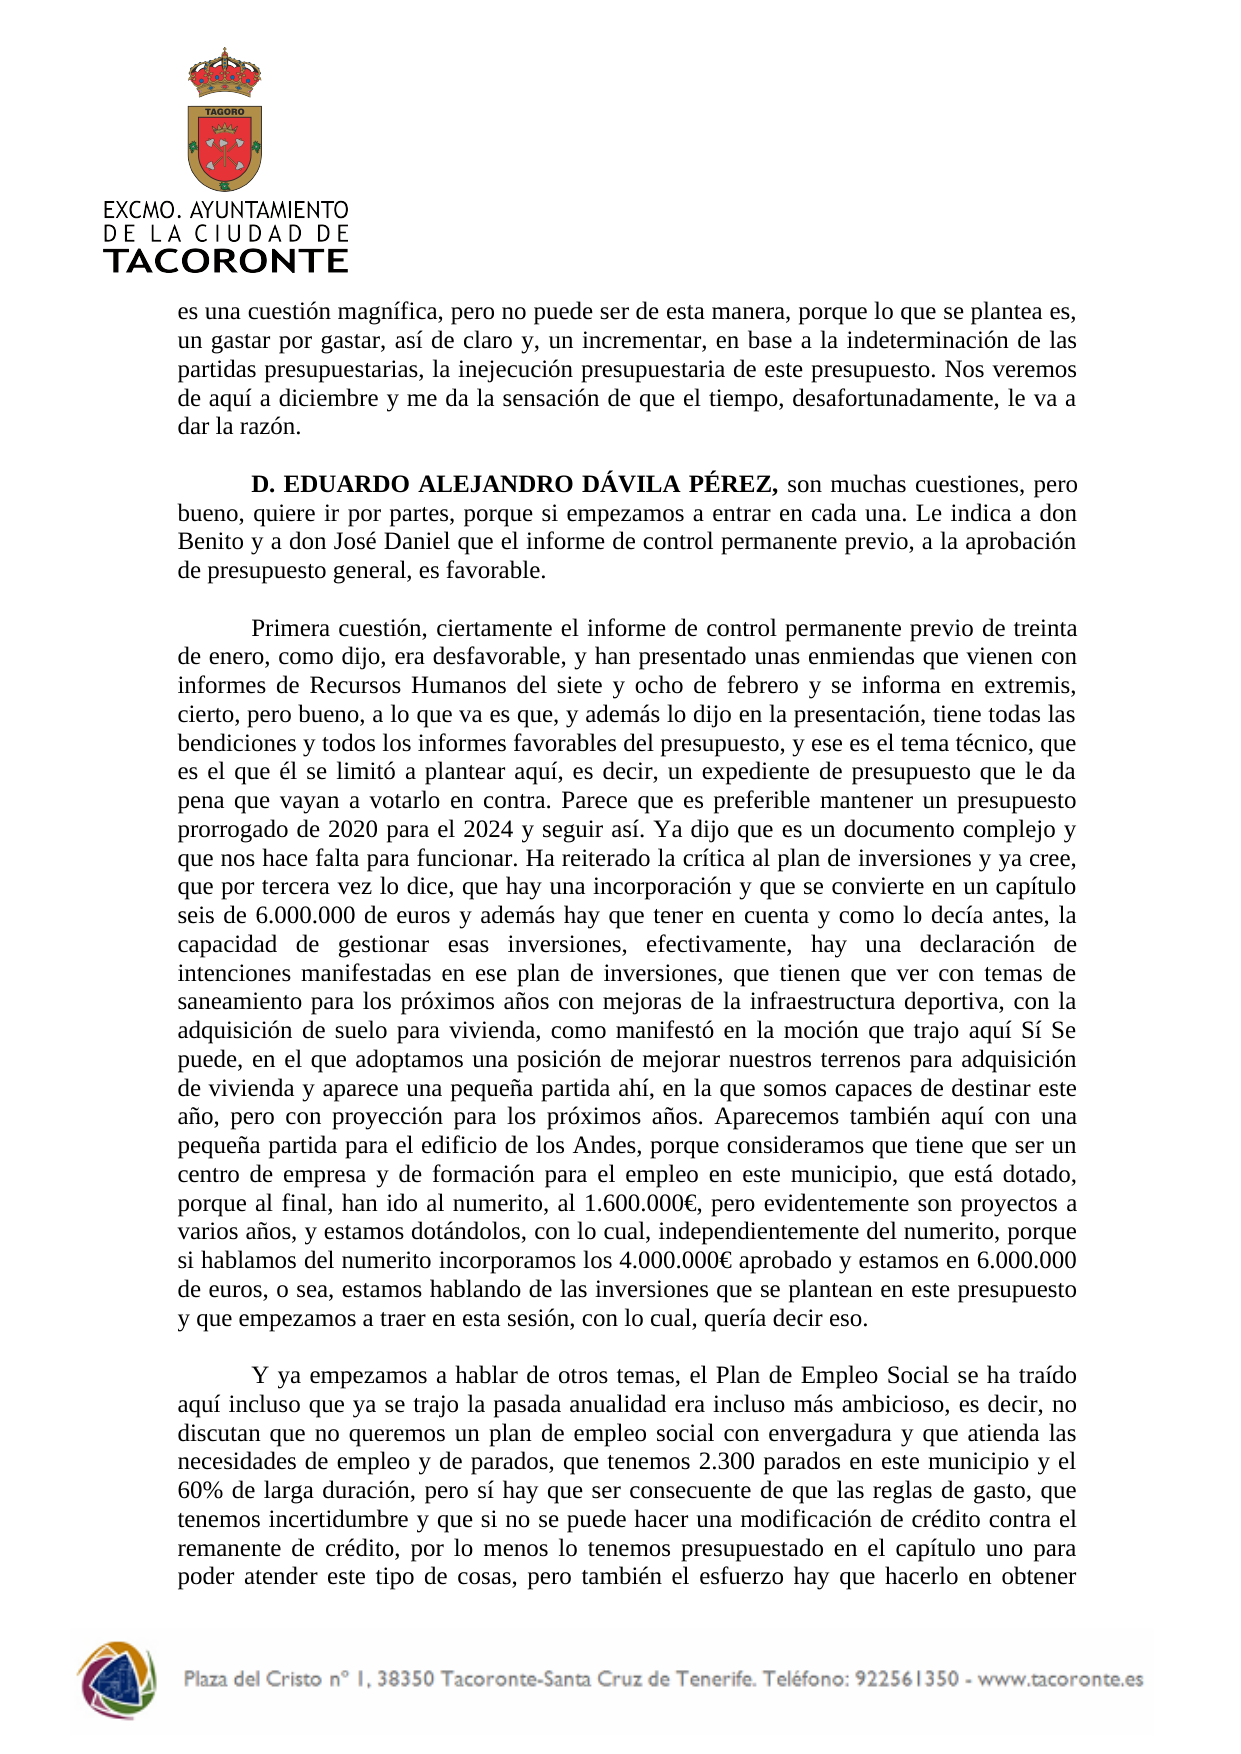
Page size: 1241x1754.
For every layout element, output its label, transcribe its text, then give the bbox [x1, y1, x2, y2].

text Primera cuestión, ciertamente el informe de control permanente previo de treinta de enero, como dijo, era desfavorable, y han presentado unas enmiendas que vienen con informes de Recursos Humanos del siete y ocho de febrero y se informa en extremis, cierto, pero bueno, a lo que va es que, y además lo dijo en la presentación, tiene todas las bendiciones y todos los informes favorables del presupuesto, y ese es el tema técnico, que es el que él se limitó a plantear aquí, es decir, un expediente de presupuesto que le da pena que vayan a votarlo en contra. Parece que es preferible mantener un presupuesto prorrogado de 2020 para el 2024 y seguir así. Ya dijo que es un documento complejo y que nos hace falta para funcionar. Ha reiterado la crítica al plan de inversiones y ya cree, que por tercera vez lo dice, que hay una incorporación y que se convierte en un capítulo seis de 6.000.000 de euros y además hay que tener en cuenta y como lo decía antes, la capacidad de gestionar esas inversiones, efectivamente, hay una declaración de intenciones manifestadas en ese plan de inversiones, que tienen que ver con temas de saneamiento para los próximos años con mejoras de la infraestructura deportiva, con la adquisición de suelo para vivienda, como manifestó en la moción que trajo aquí Sí Se puede, en el que adoptamos una posición de mejorar nuestros terrenos para adquisición de vivienda y aparece una pequeña partida ahí, en la que somos capaces de destinar este año, pero con proyección para los próximos años. Aparecemos también aquí con una pequeña partida para el edificio de los Andes, porque consideramos que tiene que ser un centro de empresa y de formación para el empleo en este municipio, que está dotado, porque al final, han ido al numerito, al 1.600.000€, pero evidentemente son proyectos a varios años, y estamos dotándolos, con lo cual, independientemente del numerito, porque si hablamos del numerito incorporamos los 4.000.000€ aprobado y estamos en 6.000.000 de euros, o sea, estamos hablando de las inversiones que se plantean en este presupuesto y que empezamos a traer en esta sesión, con lo cual, quería decir eso. [177, 613, 1078, 1331]
picture [70, 1628, 1154, 1735]
picture [103, 47, 348, 273]
text Y ya empezamos a hablar de otros temas, el Plan de Empleo Social se ha traído aquí incluso que ya se trajo la pasada anualidad era incluso más ambicioso, es decir, no discutan que no queremos un plan de empleo social con envergadura y que atienda las necesidades de empleo y de parados, que tenemos 2.300 parados en este municipio y el 60% de larga duración, pero sí hay que ser consecuente de que las reglas de gasto, que tenemos incertidumbre y que si no se puede hacer una modificación de crédito contra el remanente de crédito, por lo menos lo tenemos presupuestado en el capítulo uno para poder atender este tipo de cosas, pero también el esfuerzo hay que hacerlo en obtener [177, 1360, 1078, 1590]
text es una cuestión magnífica, pero no puede ser de esta manera, porque lo que se plantea es, un gastar por gastar, así de claro y, un incrementar, en base a la indeterminación de las partidas presupuestarias, la inejecución presupuestaria de este presupuesto. Nos veremos de aquí a diciembre y me da la sensación de que el tiempo, desafortunadamente, le va a dar la razón. [177, 296, 1078, 440]
text D. EDUARDO ALEJANDRO DÁVILA PÉREZ, son muchas cuestiones, pero bueno, quiere ir por partes, porque si empezamos a entrar en cada una. Le indica a don Benito y a don José Daniel que el informe de control permanente previo, a la aprobación de presupuesto general, es favorable. [177, 469, 1078, 584]
